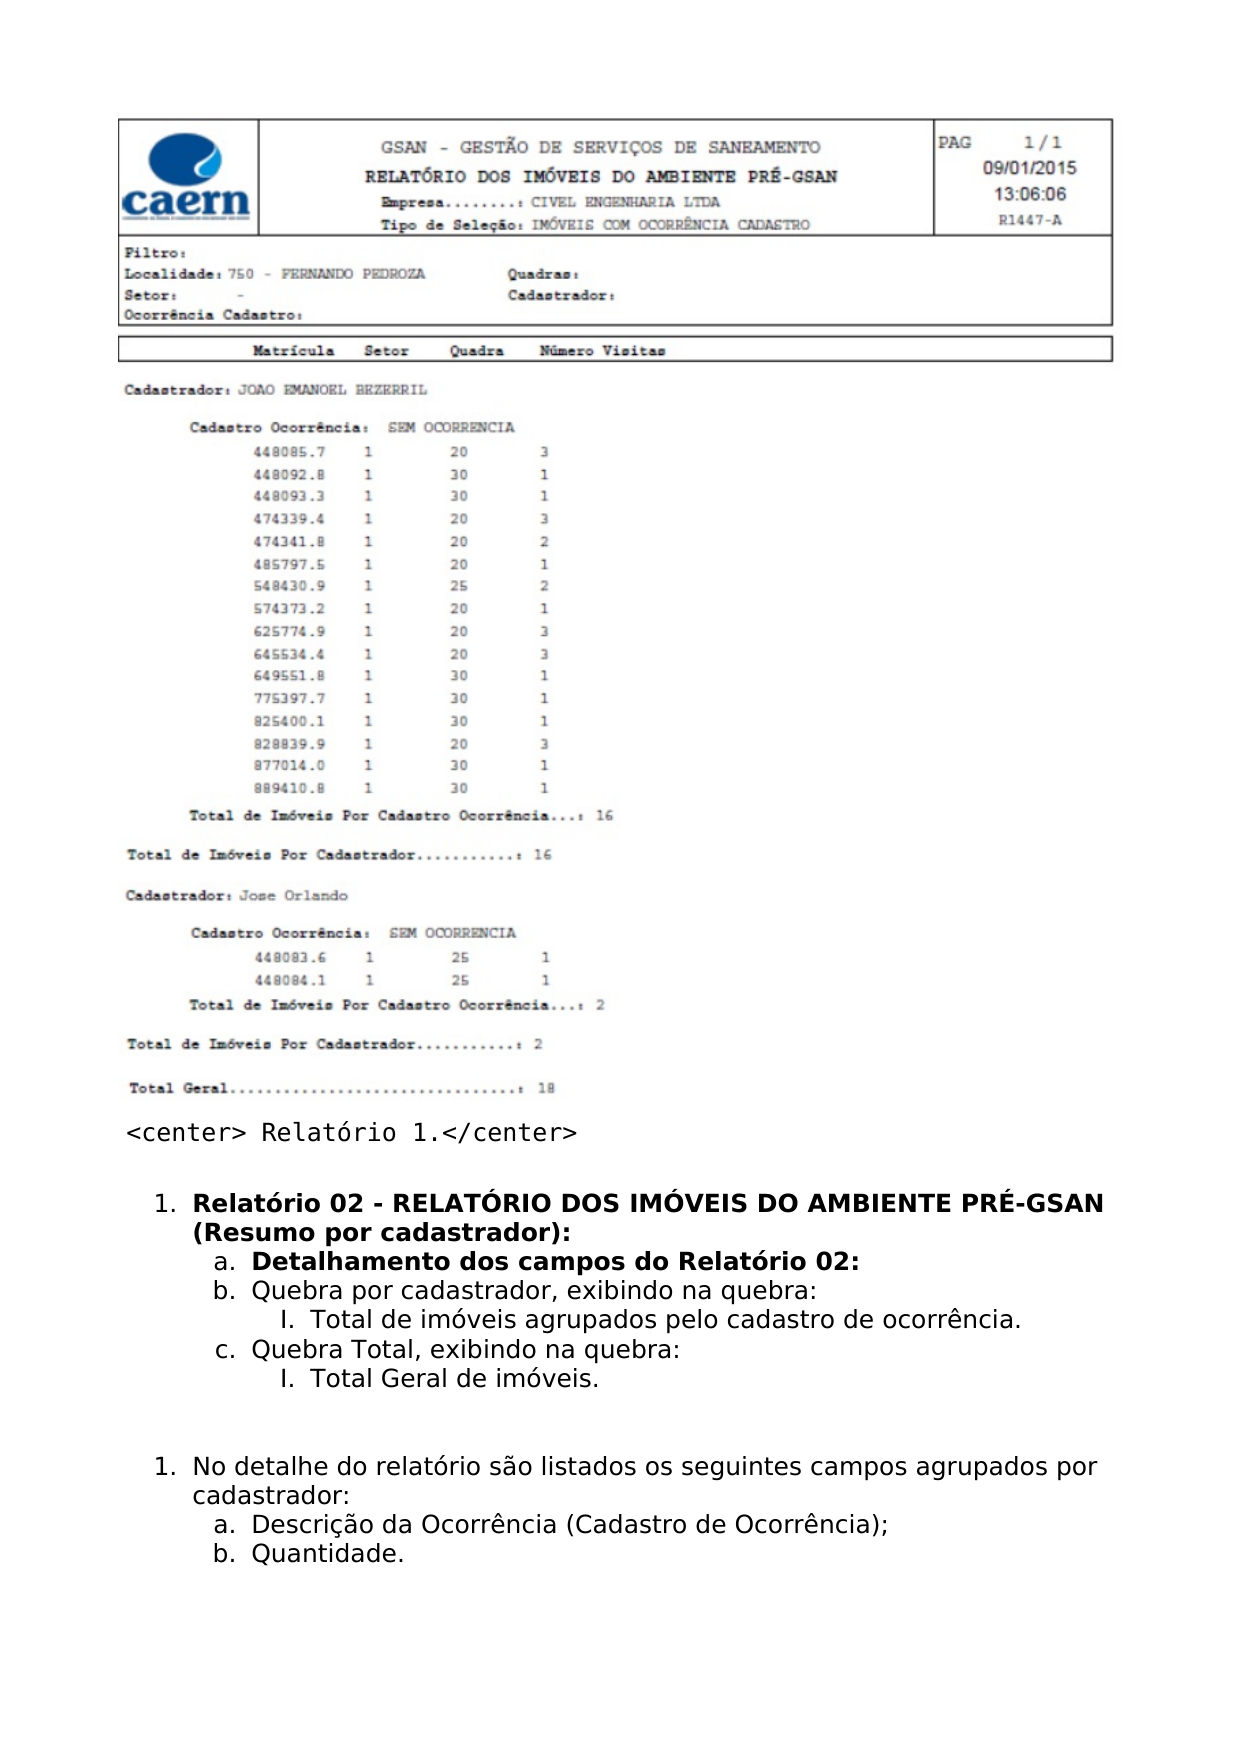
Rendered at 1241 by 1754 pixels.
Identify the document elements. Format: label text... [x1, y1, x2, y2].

list Quebra por cadastrador, exibindo na quebra: [236, 1277, 1122, 1306]
text <center> Relatório 1.</center> [118, 1118, 1122, 1147]
list Detalhamento dos campos do Relatório 02: [236, 1247, 1122, 1277]
picture [118, 118, 1123, 1118]
list Descrição da Ocorrência (Cadastro de Ocorrência); [236, 1511, 1122, 1540]
list Total Geral de imóveis. [295, 1364, 1122, 1393]
list Quebra Total, exibindo na quebra: [236, 1335, 1122, 1364]
list Total de imóveis agrupados pelo cadastro de ocorrência. [295, 1306, 1122, 1335]
list Quantidade. [236, 1540, 1122, 1569]
list No detalhe do relatório são listados os seguintes campos agrupados por cadastrador: [177, 1452, 1122, 1511]
list Relatório 02 - RELATÓRIO DOS IMÓVEIS DO AMBIENTE PRÉ-GSAN (Resumo por cadastrador): [177, 1189, 1122, 1247]
